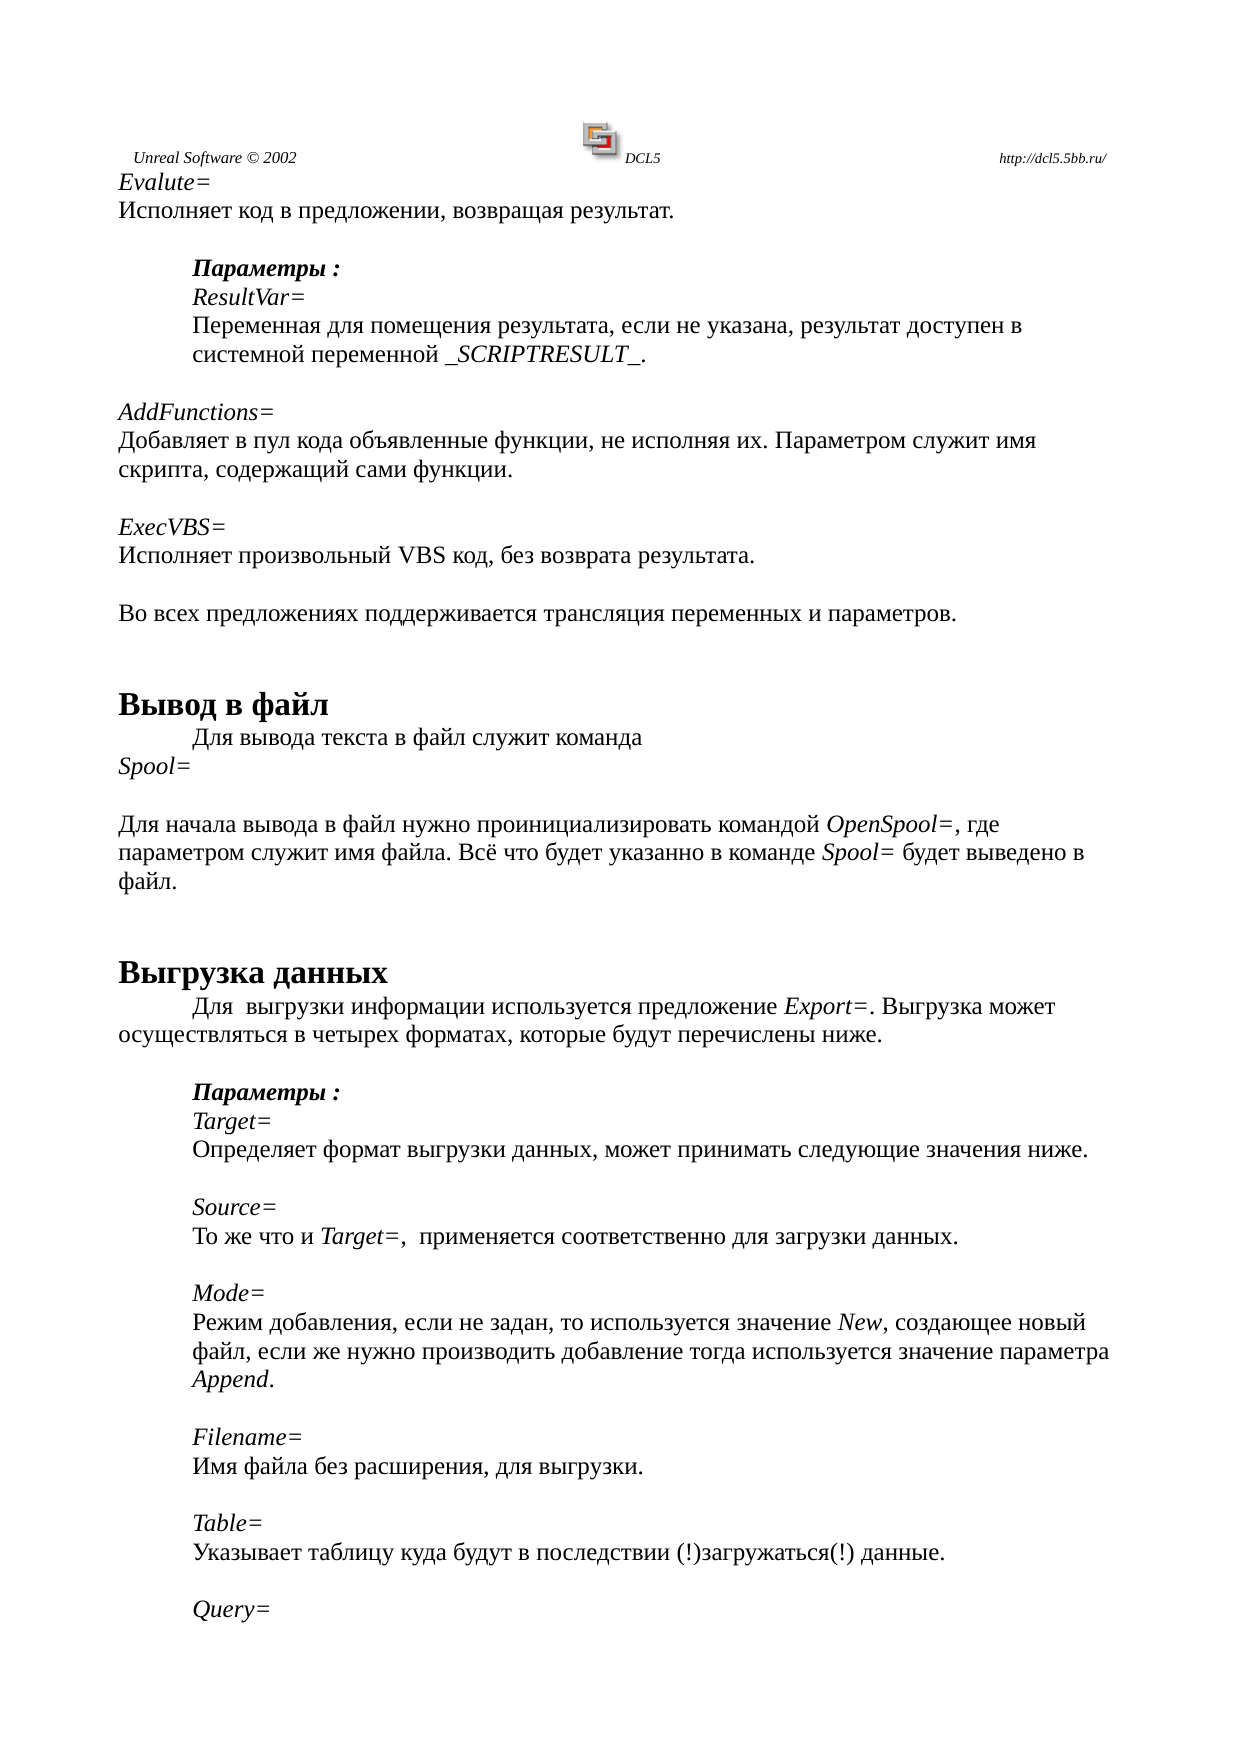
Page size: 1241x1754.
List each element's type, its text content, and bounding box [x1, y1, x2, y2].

text Исполняет произвольный VBS код, без возврата результата. [118, 540, 1122, 569]
text Указывает таблицу куда будут в последствии (!)загружаться(!) данные. [118, 1537, 1122, 1566]
text Определяет формат выгрузки данных, может принимать следующие значения ниже. [118, 1134, 1122, 1163]
text Для выгрузки информации используется предложение Export=. Выгрузка может осуществляться в четырех форматах, которые будут перечислены ниже. [118, 991, 1122, 1048]
text Для вывода текста в файл служит команда [118, 722, 1122, 751]
text Режим добавления, если не задан, то используется значение New, создающее новый файл, если же нужно производить добавление тогда используется значение параметра Append. [118, 1307, 1122, 1393]
picture [579, 118, 625, 164]
text Добавляет в пул кода объявленные функции, не исполняя их. Параметром служит имя скрипта, содержащий сами функции. [118, 425, 1122, 483]
text Параметры : [118, 253, 1122, 282]
text Table= [118, 1508, 1122, 1537]
text Вывод в файл [118, 684, 1122, 722]
text Переменная для помещения результата, если не указана, результат доступен в [118, 310, 1122, 339]
text Имя файла без расширения, для выгрузки. [118, 1451, 1122, 1479]
text Query= [118, 1594, 1122, 1623]
text Выгрузка данных [118, 952, 1122, 991]
text Filename= [118, 1422, 1122, 1451]
text Spool= [118, 751, 1122, 780]
text Target= [118, 1106, 1122, 1134]
text AddFunctions= [118, 397, 1122, 425]
text Параметры : [118, 1077, 1122, 1106]
text То же что и Target=, применяется соответственно для загрузки данных. [118, 1221, 1122, 1249]
text Для начала вывода в файл нужно проинициализировать командой OpenSpool=, где параметром служит имя файла. Всё что будет указанно в команде Spool= будет выведено в файл. [118, 809, 1122, 895]
text ExecVBS= [118, 512, 1122, 540]
text Source= [118, 1192, 1122, 1221]
text ResultVar= [118, 282, 1122, 310]
text Исполняет код в предложении, возвращая результат. [118, 195, 1122, 224]
text Mode= [118, 1278, 1122, 1307]
text системной переменной _SCRIPTRESULT_. [118, 339, 1122, 368]
text Evalute= [118, 167, 1122, 195]
text Во всех предложениях поддерживается трансляция переменных и параметров. [118, 598, 1122, 627]
